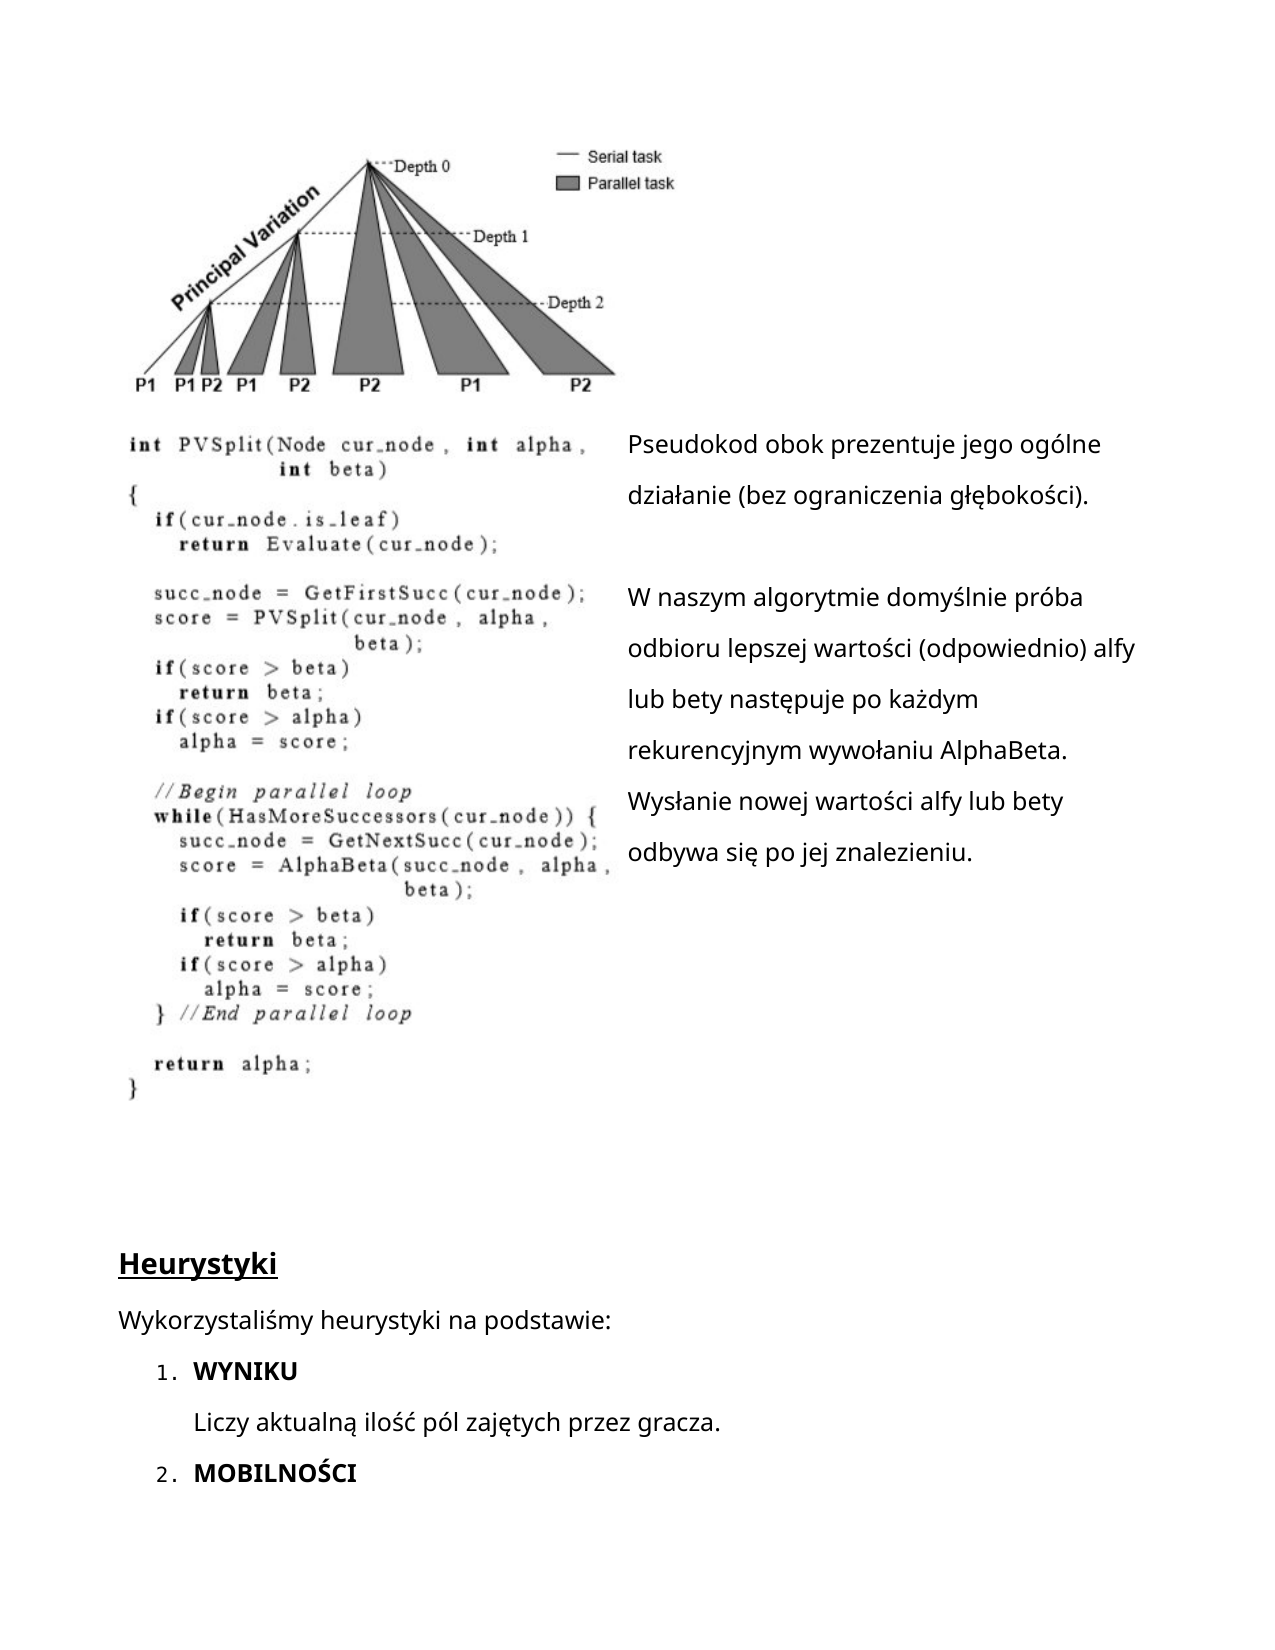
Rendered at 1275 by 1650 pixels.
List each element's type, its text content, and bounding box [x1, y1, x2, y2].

list MOBILNOŚCI [156, 1456, 1157, 1490]
text W naszym algorytmie domyślnie próba odbioru lepszej wartości (odpowiednio) alfy lub bety następuje po każdym rekurencyjnym wywołaniu AlphaBeta. Wysłanie nowej wartości alfy lub bety odbywa się po jej znalezieniu. [628, 580, 1157, 869]
text Heurystyki [118, 1243, 1157, 1283]
text Pseudokod obok prezentuje jego ogólne działanie (bez ograniczenia głębokości). [628, 427, 1157, 512]
text Wykorzystaliśmy heurystyki na podstawie: [118, 1303, 1157, 1337]
list WYNIKU Liczy aktualną ilość pól zajętych przez gracza. [156, 1354, 1157, 1439]
